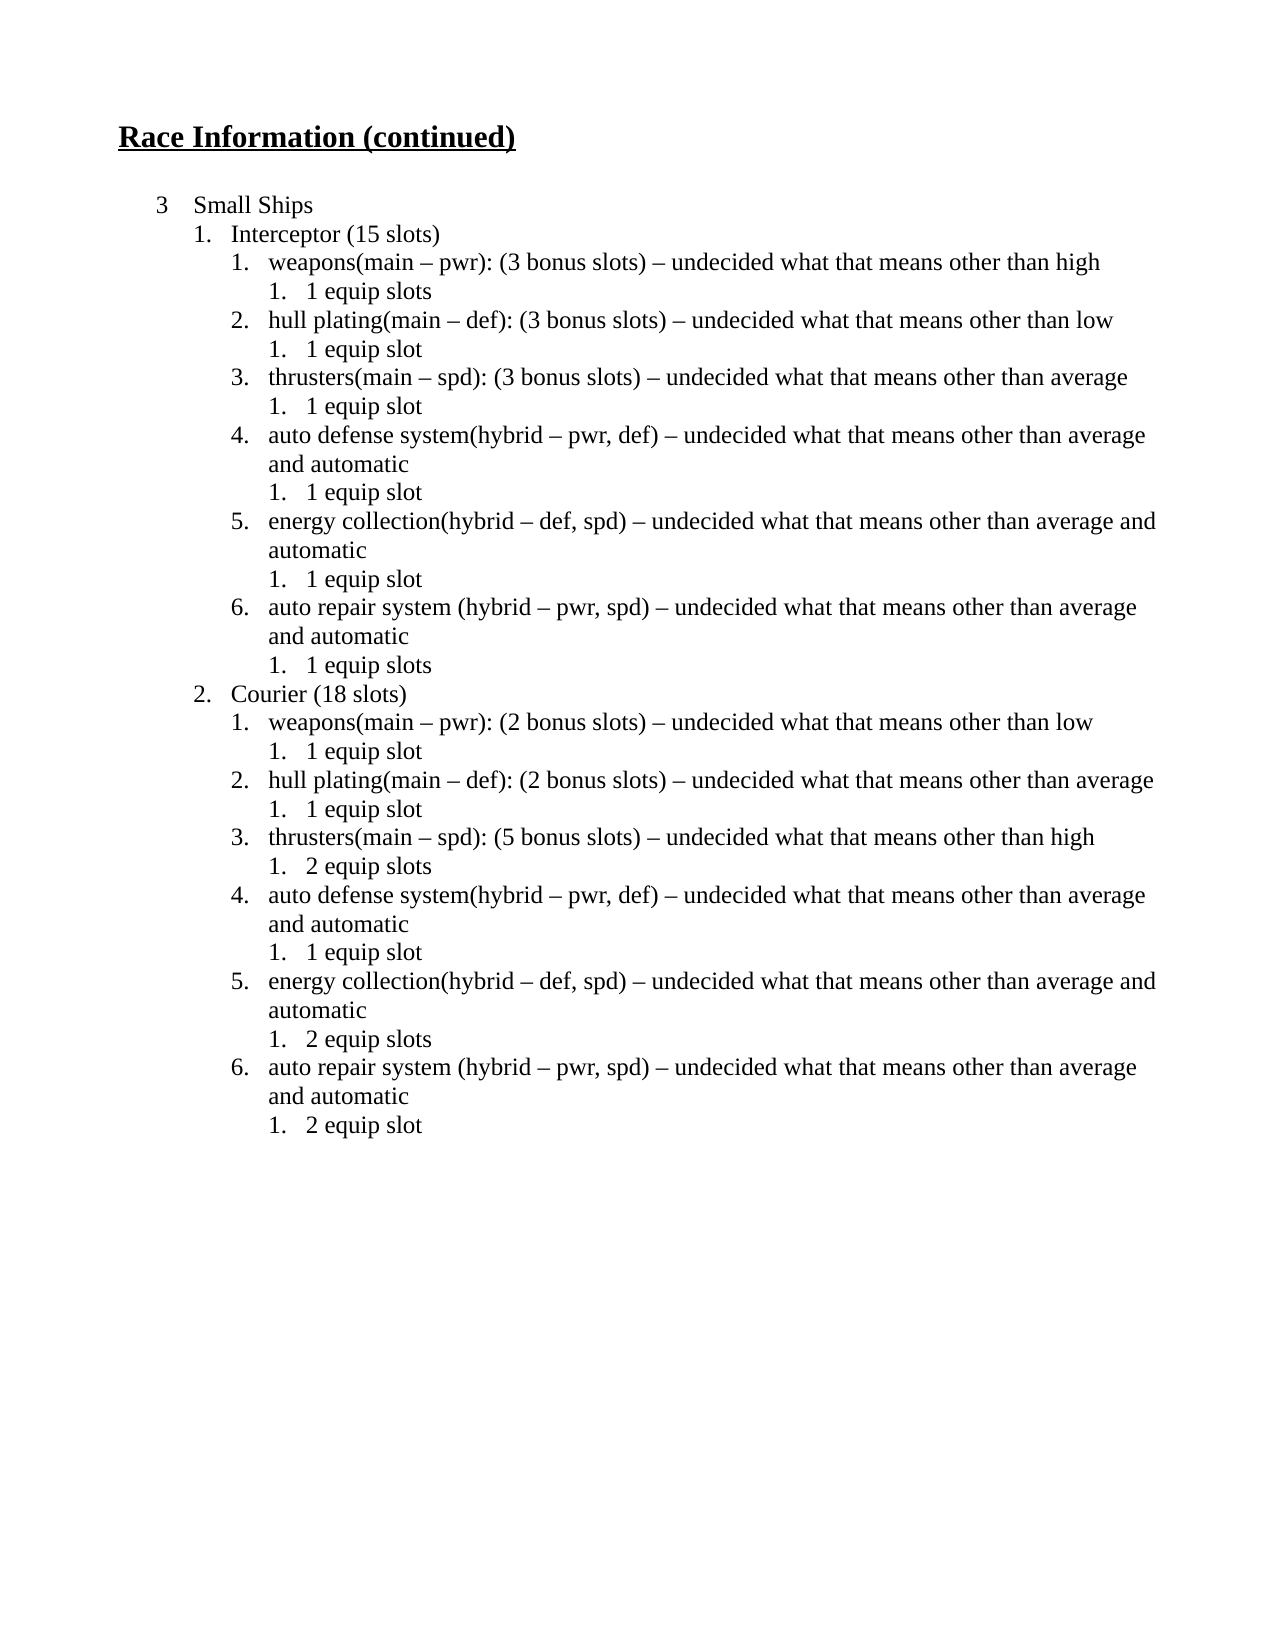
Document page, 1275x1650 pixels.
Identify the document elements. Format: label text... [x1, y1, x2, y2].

list hull plating(main – def): (2 bonus slots) – undecided what that means other than average [231, 765, 1157, 794]
list 2 equip slot [268, 1110, 1157, 1139]
list 1 equip slot [268, 736, 1157, 765]
text Race Information (continued) [118, 118, 1157, 154]
list weapons(main – pwr): (3 bonus slots) – undecided what that means other than high [231, 247, 1157, 276]
list Interceptor (15 slots) [193, 219, 1157, 247]
list energy collection(hybrid – def, spd) – undecided what that means other than average and automatic [231, 966, 1157, 1024]
list 1 equip slot [268, 477, 1157, 506]
list auto defense system(hybrid – pwr, def) – undecided what that means other than average and automatic [231, 880, 1157, 937]
list 2 equip slots [268, 851, 1157, 880]
list 1 equip slot [268, 937, 1157, 966]
list 1 equip slots [268, 276, 1157, 305]
list auto repair system (hybrid – pwr, spd) – undecided what that means other than average and automatic [231, 592, 1157, 650]
list auto defense system(hybrid – pwr, def) – undecided what that means other than average and automatic [231, 420, 1157, 477]
list thrusters(main – spd): (5 bonus slots) – undecided what that means other than high [231, 822, 1157, 851]
list hull plating(main – def): (3 bonus slots) – undecided what that means other than low [231, 305, 1157, 334]
list 2 equip slots [268, 1024, 1157, 1052]
list 1 equip slot [268, 334, 1157, 362]
list Small Ships [156, 190, 1157, 219]
list weapons(main – pwr): (2 bonus slots) – undecided what that means other than low [231, 707, 1157, 736]
list auto repair system (hybrid – pwr, spd) – undecided what that means other than average and automatic [231, 1052, 1157, 1110]
list 1 equip slot [268, 391, 1157, 420]
list 1 equip slot [268, 794, 1157, 822]
list 1 equip slot [268, 564, 1157, 592]
list 1 equip slots [268, 650, 1157, 679]
list Courier (18 slots) [193, 679, 1157, 707]
list energy collection(hybrid – def, spd) – undecided what that means other than average and automatic [231, 506, 1157, 564]
list thrusters(main – spd): (3 bonus slots) – undecided what that means other than average [231, 362, 1157, 391]
